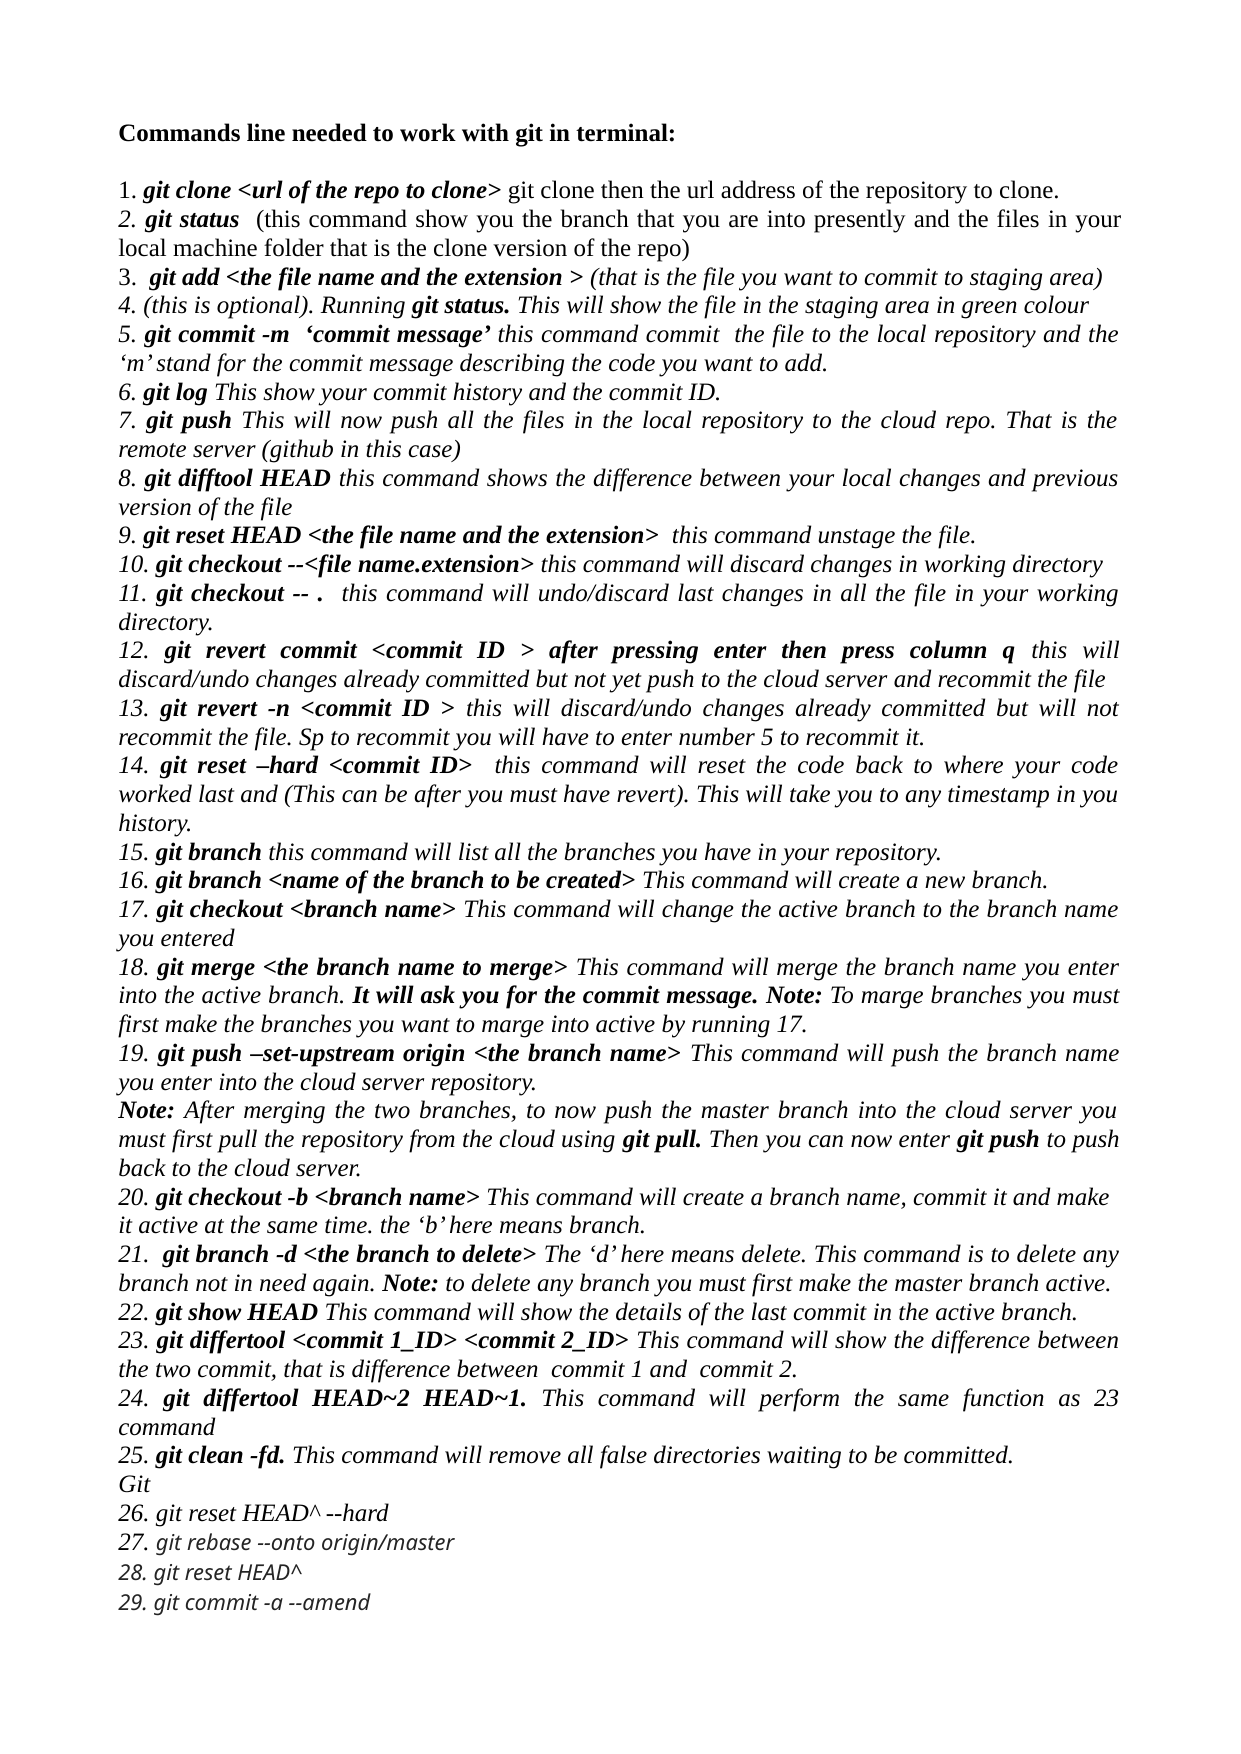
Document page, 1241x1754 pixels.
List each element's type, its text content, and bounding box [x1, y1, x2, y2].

text 6. git log This show your commit history and the commit ID. [118, 377, 1122, 406]
text 29. git commit -a --amend [118, 1586, 1122, 1616]
text 3. git add <the file name and the extension > (that is the file you want to commit to staging area) [118, 262, 1122, 291]
text 23. git differtool <commit 1_ID> <commit 2_ID> This command will show the difference between the two commit, that is difference between commit 1 and commit 2. [118, 1326, 1122, 1383]
text 26. git reset HEAD^ --hard [118, 1498, 1122, 1527]
text 19. git push –set-upstream origin <the branch name> This command will push the branch name you enter into the cloud server repository. [118, 1038, 1122, 1096]
text 25. git clean -fd. This command will remove all false directories waiting to be committed. [118, 1441, 1122, 1469]
text 21. git branch -d <the branch to delete> The ‘d’ here means delete. This command is to delete any branch not in need again. Note: to delete any branch you must first make the master branch active. [118, 1239, 1122, 1297]
text 12. git revert commit <commit ID > after pressing enter then press column q this will discard/undo changes already committed but not yet push to the cloud server and recommit the file [118, 636, 1122, 693]
text 2. git status (this command show you the branch that you are into presently and the files in your local machine folder that is the clone version of the repo) [118, 204, 1122, 262]
text 24. git differtool HEAD~2 HEAD~1. This command will perform the same function as 23 command [118, 1383, 1122, 1441]
text 28. git reset HEAD^ [118, 1557, 1122, 1586]
text 15. git branch this command will list all the branches you have in your repository. [118, 837, 1122, 866]
text 1. git clone <url of the repo to clone> git clone then the url address of the repository to clone. [118, 176, 1122, 204]
text 13. git revert -n <commit ID > this will discard/undo changes already committed but will not recommit the file. Sp to recommit you will have to enter number 5 to recommit it. [118, 693, 1122, 751]
text 9. git reset HEAD <the file name and the extension> this command unstage the file. [118, 521, 1122, 549]
text 8. git difftool HEAD this command shows the difference between your local changes and previous version of the file [118, 463, 1122, 521]
text 5. git commit -m ‘commit message’ this command commit the file to the local repository and the ‘m’ stand for the commit message describing the code you want to add. [118, 319, 1122, 377]
text 4. (this is optional). Running git status. This will show the file in the staging area in green colour [118, 291, 1122, 319]
text 7. git push This will now push all the files in the local repository to the cloud repo. That is the remote server (github in this case) [118, 406, 1122, 463]
text Note: After merging the two branches, to now push the master branch into the cloud server you must first pull the repository from the cloud using git pull. Then you can now enter git push to push back to the cloud server. [118, 1096, 1122, 1182]
text 17. git checkout <branch name> This command will change the active branch to the branch name you entered [118, 894, 1122, 952]
text 18. git merge <the branch name to merge> This command will merge the branch name you enter into the active branch. It will ask you for the commit message. Note: To marge branches you must first make the branches you want to marge into active by running 17. [118, 952, 1122, 1038]
text 11. git checkout -- . this command will undo/discard last changes in all the file in your working directory. [118, 578, 1122, 636]
text Git [118, 1469, 1122, 1498]
text Commands line needed to work with git in terminal: [118, 118, 1122, 147]
text 14. git reset –hard <commit ID> this command will reset the code back to where your code worked last and (This can be after you must have revert). This will take you to any timestamp in you history. [118, 751, 1122, 837]
text 16. git branch <name of the branch to be created> This command will create a new branch. [118, 866, 1122, 894]
text 27. git rebase --onto origin/master [118, 1527, 1122, 1557]
text 22. git show HEAD This command will show the details of the last commit in the active branch. [118, 1297, 1122, 1326]
text 10. git checkout --<file name.extension> this command will discard changes in working directory [118, 549, 1122, 578]
text 20. git checkout -b <branch name> This command will create a branch name, commit it and make it active at the same time. the ‘b’ here means branch. [118, 1182, 1122, 1239]
